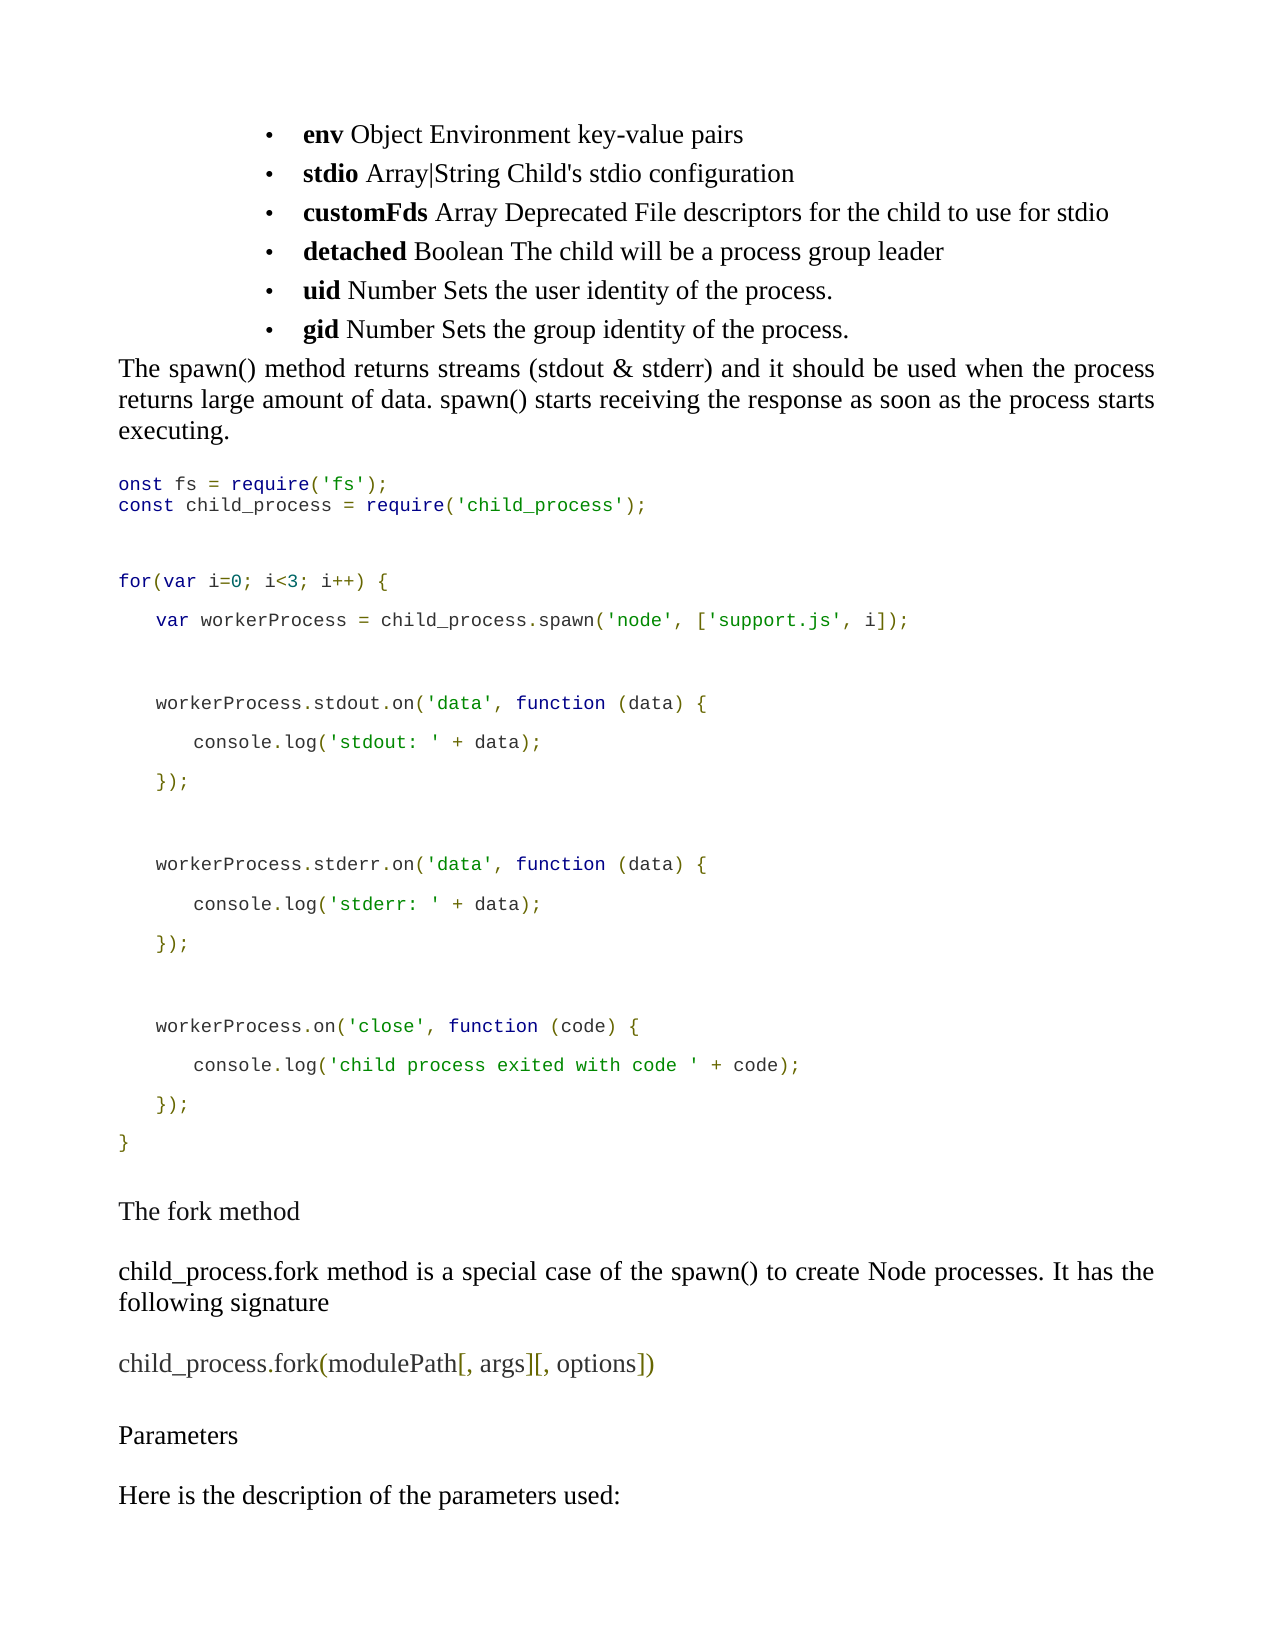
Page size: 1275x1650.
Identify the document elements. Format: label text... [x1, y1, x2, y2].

text The fork method [118, 1194, 1157, 1226]
text child_process.fork(modulePath[, args][, options]) [118, 1347, 1157, 1378]
text }); [118, 932, 1157, 956]
list uid Number Sets the user identity of the process. [228, 274, 1157, 305]
text }); [118, 771, 1157, 794]
list env Object Environment key-value pairs [228, 118, 1157, 149]
text workerProcess.on('close', function (code) { [118, 1015, 1157, 1038]
text console.log('stdout: ' + data); [118, 731, 1157, 755]
text console.log('child process exited with code ' + code); [118, 1054, 1157, 1078]
list customFds Array Deprecated File descriptors for the child to use for stdio [228, 196, 1157, 227]
list stdio Array|String Child's stdio configuration [228, 157, 1157, 188]
text workerProcess.stderr.on('data', function (data) { [118, 853, 1157, 877]
list detached Boolean The child will be a process group leader [228, 235, 1157, 266]
text workerProcess.stdout.on('data', function (data) { [118, 692, 1157, 716]
text onst fs = require('fs'); [118, 475, 1157, 496]
text child_process.fork method is a special case of the spawn() to create Node processes. It has the following signature [118, 1255, 1157, 1317]
text const child_process = require('child_process'); [118, 496, 1157, 517]
text console.log('stderr: ' + data); [118, 893, 1157, 916]
text Parameters [118, 1419, 1157, 1450]
text Here is the description of the parameters used: [118, 1479, 1157, 1511]
text var workerProcess = child_process.spawn('node', ['support.js', i]); [118, 609, 1157, 633]
list gid Number Sets the group identity of the process. [228, 313, 1157, 344]
text }); [118, 1093, 1157, 1117]
text The spawn() method returns streams (stdout & stderr) and it should be used when the process returns large amount of data. spawn() starts receiving the response as soon as the process starts executing. [118, 352, 1157, 445]
text for(var i=0; i<3; i++) { [118, 572, 1157, 593]
text } [118, 1133, 1157, 1154]
